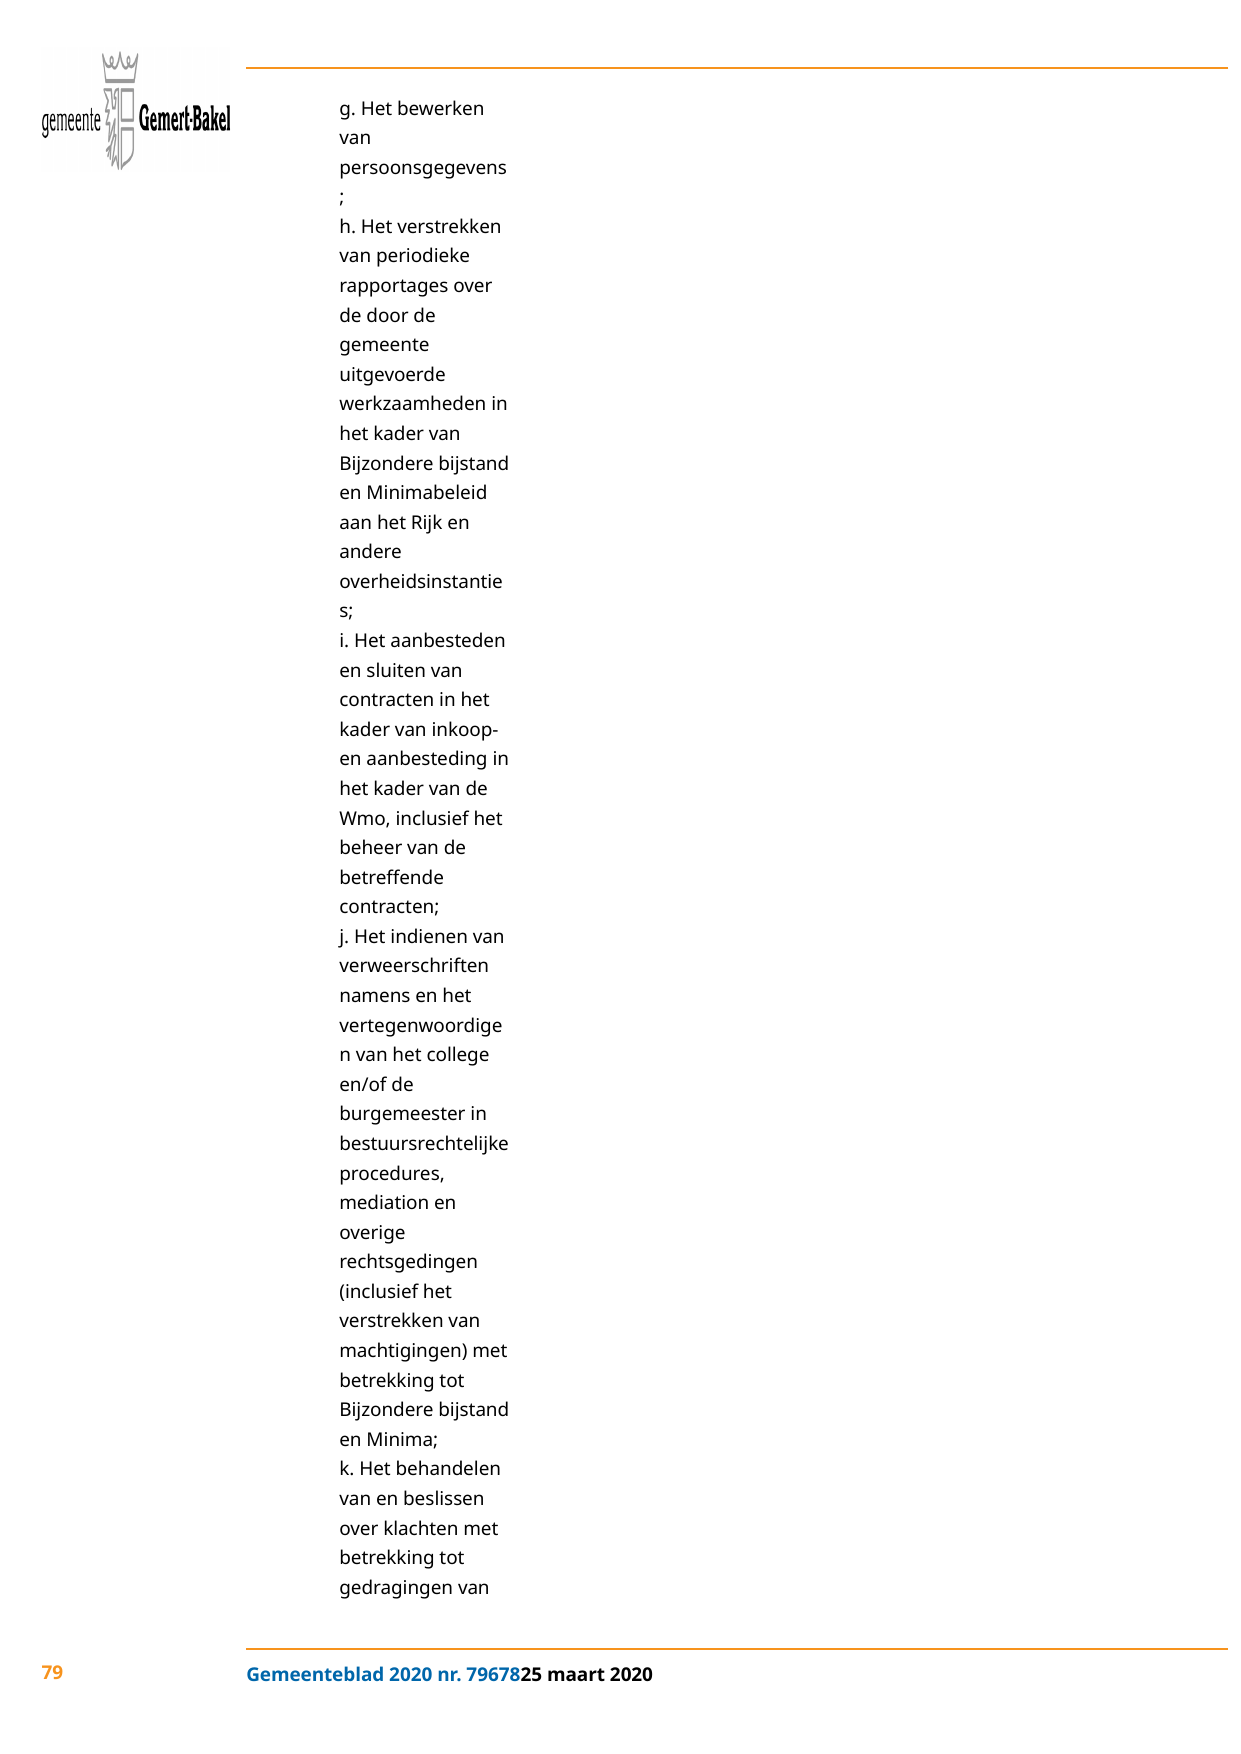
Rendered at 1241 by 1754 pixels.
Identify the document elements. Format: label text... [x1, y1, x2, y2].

table_cell [510, 95, 601, 1600]
table_cell [1056, 95, 1152, 1600]
table_cell [783, 95, 874, 1600]
table_cell [965, 95, 1056, 1600]
table_cell [248, 95, 339, 1600]
table_cell g. Het bewerken van persoonsgegevens; h. Het verstrekken van periodieke rapportages over de door de gemeente uitgevoerde werkzaamheden in het kader van Bijzondere bijstand en Minimabeleid aan het Rijk en andere overheidsinstanties; i. Het aanbesteden en sluiten van contracten in het kader van inkoop- en aanbesteding in het kader van de Wmo, inclusief het beheer van de betreffende contracten; j. Het indienen van verweerschriften namens en het vertegenwoordigen van het college en/of de burgemeester in bestuursrechtelijke procedures, mediation en overige rechtsgedingen (inclusief het verstrekken van machtigingen) met betrekking tot Bijzondere bijstand en Minima; k. Het behandelen van en beslissen over klachten met betrekking tot gedragingen van [339, 95, 509, 1600]
table_cell [874, 95, 965, 1600]
table_cell [601, 95, 692, 1600]
picture [41, 47, 231, 172]
table_cell [692, 95, 783, 1600]
